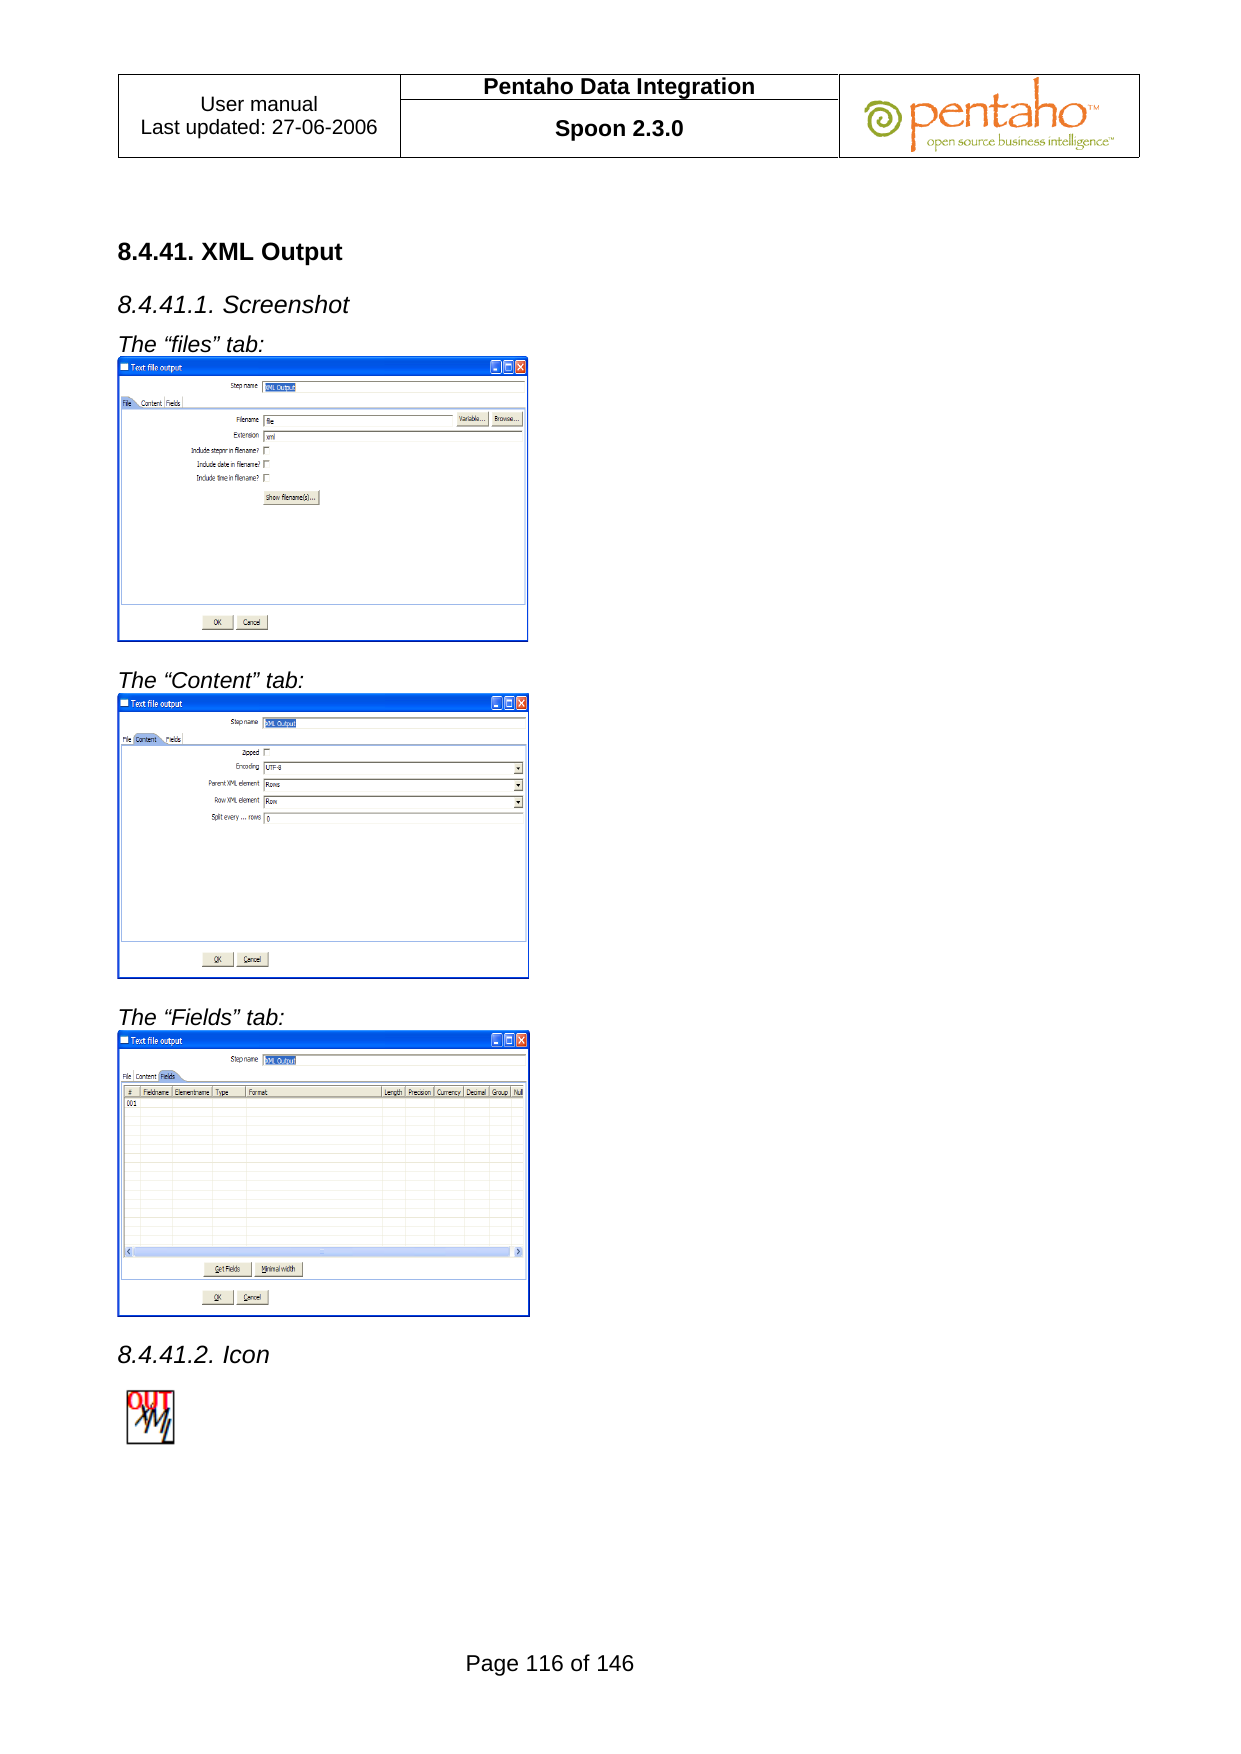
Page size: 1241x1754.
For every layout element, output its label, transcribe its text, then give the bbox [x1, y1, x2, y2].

text The “Fields” tab: [117, 1004, 1137, 1030]
text The “files” tab: [117, 331, 1137, 357]
subtitle Icon [117, 1341, 1137, 1369]
picture [117, 1030, 530, 1317]
picture [117, 693, 529, 979]
subtitle XML Output [117, 238, 1137, 266]
subtitle Screenshot [117, 291, 1137, 319]
picture [117, 356, 529, 642]
text The “Content” tab: [117, 667, 1137, 693]
